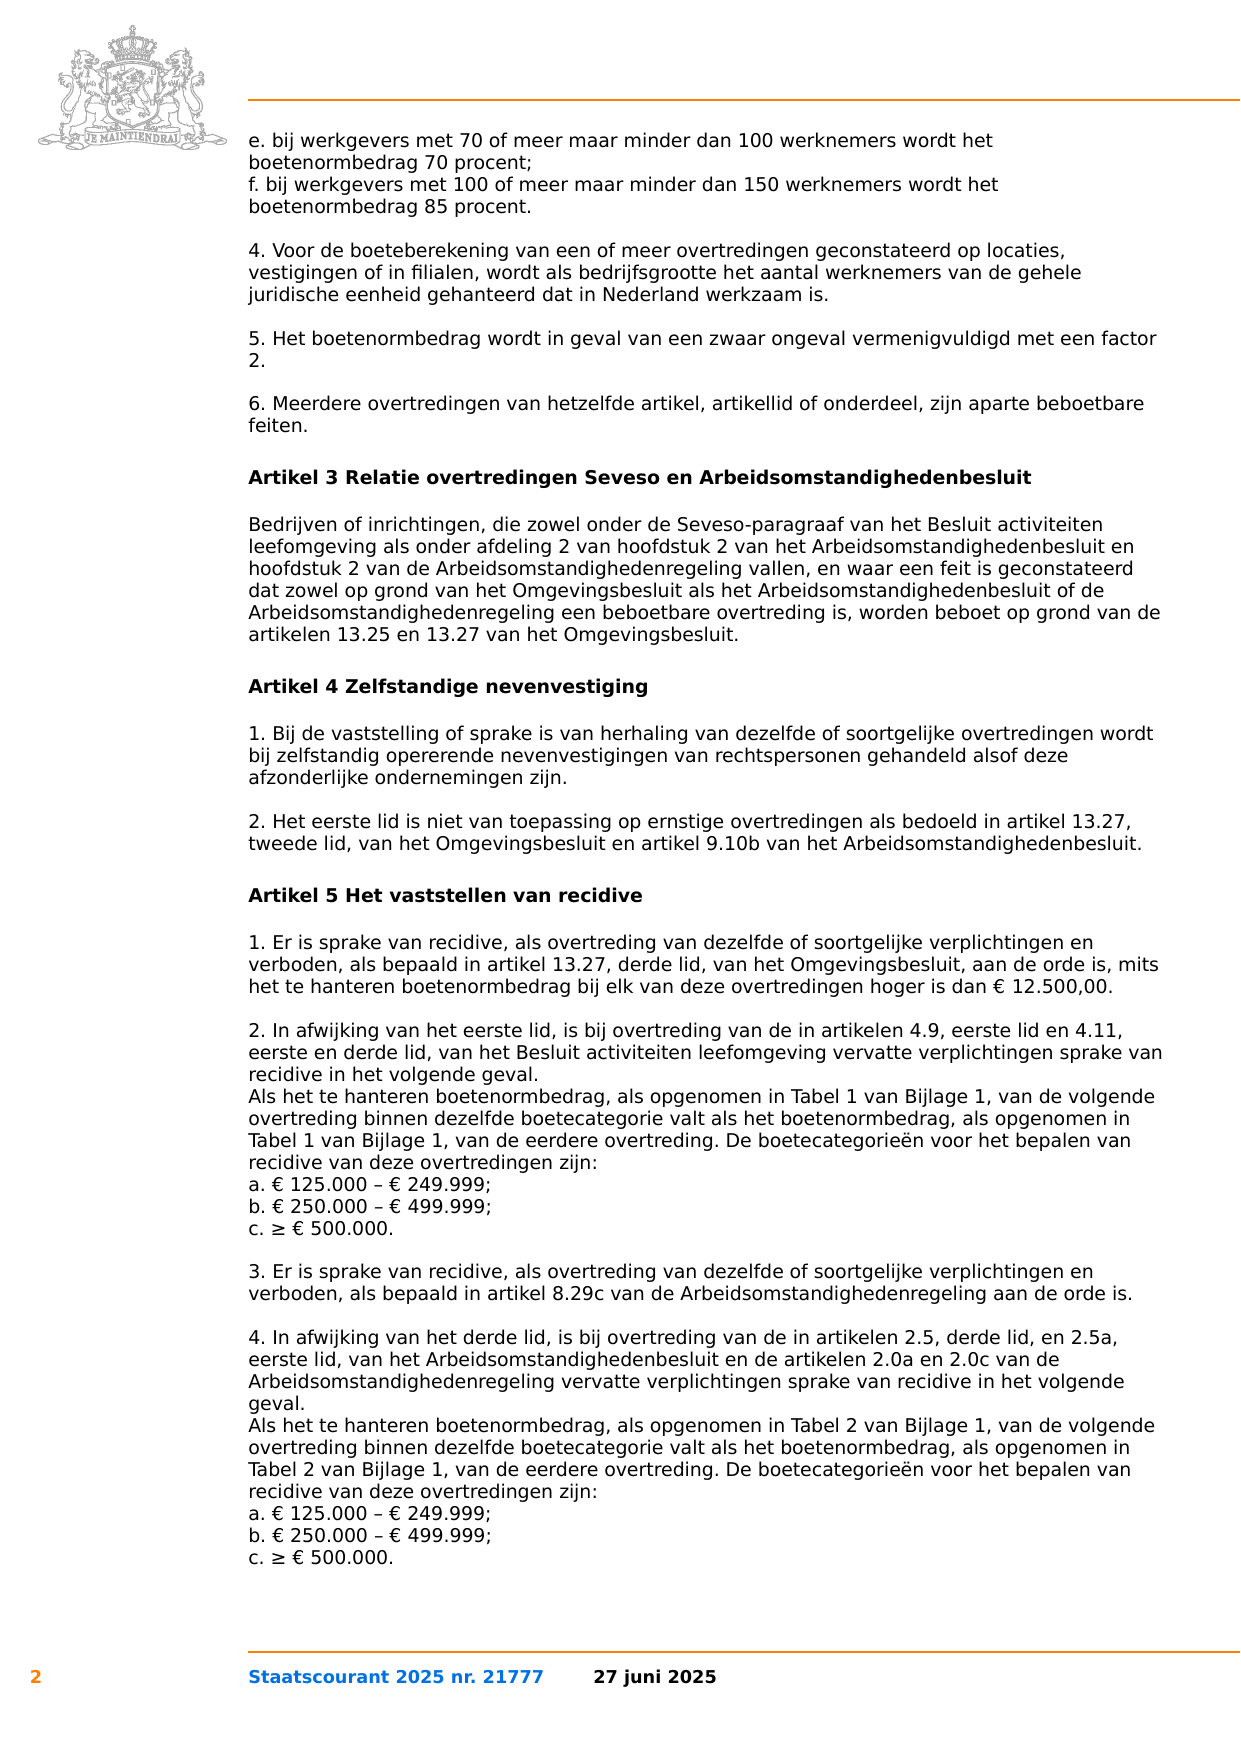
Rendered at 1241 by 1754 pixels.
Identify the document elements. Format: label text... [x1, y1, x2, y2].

subtitle Artikel 3 Relatie overtredingen Seveso en Arbeidsomstandighedenbesluit [248, 467, 1163, 489]
text 2. In afwijking van het eerste lid, is bij overtreding van de in artikelen 4.9, eerste lid en 4.11, eerste en derde lid, van het Besluit activiteiten leefomgeving vervatte verplichtingen sprake van recidive in het volgende geval. [248, 1020, 1163, 1086]
text c. ≥ € 500.000. [248, 1217, 1163, 1239]
text 1. Bij de vaststelling of sprake is van herhaling van dezelfde of soortgelijke overtredingen wordt bij zelfstandig opererende nevenvestigingen van rechtspersonen gehandeld alsof deze afzonderlijke ondernemingen zijn. [248, 723, 1163, 789]
text 4. Voor de boeteberekening van een of meer overtredingen geconstateerd op locaties, vestigingen of in filialen, wordt als bedrijfsgrootte het aantal werknemers van de gehele juridische eenheid gehanteerd dat in Nederland werkzaam is. [248, 240, 1163, 306]
text Als het te hanteren boetenormbedrag, als opgenomen in Tabel 2 van Bijlage 1, van de volgende overtreding binnen dezelfde boetecategorie valt als het boetenormbedrag, als opgenomen in Tabel 2 van Bijlage 1, van de eerdere overtreding. De boetecategorieën voor het bepalen van recidive van deze overtredingen zijn: [248, 1415, 1163, 1503]
text 3. Er is sprake van recidive, als overtreding van dezelfde of soortgelijke verplichtingen en verboden, als bepaald in artikel 8.29c van de Arbeidsomstandighedenregeling aan de orde is. [248, 1261, 1163, 1305]
text 5. Het boetenormbedrag wordt in geval van een zwaar ongeval vermenigvuldigd met een factor 2. [248, 327, 1163, 371]
text b. € 250.000 – € 499.999; [248, 1525, 1163, 1547]
text Bedrijven of inrichtingen, die zowel onder de Seveso-paragraaf van het Besluit activiteiten leefomgeving als onder afdeling 2 van hoofdstuk 2 van het Arbeidsomstandighedenbesluit en hoofdstuk 2 van de Arbeidsomstandighedenregeling vallen, en waar een feit is geconstateerd dat zowel op grond van het Omgevingsbesluit als het Arbeidsomstandighedenbesluit of de Arbeidsomstandighedenregeling een beboetbare overtreding is, worden beboet op grond van de artikelen 13.25 en 13.27 van het Omgevingsbesluit. [248, 514, 1163, 646]
text f. bij werkgevers met 100 of meer maar minder dan 150 werknemers wordt het boetenormbedrag 85 procent. [248, 174, 1163, 218]
text 2. Het eerste lid is niet van toepassing op ernstige overtredingen als bedoeld in artikel 13.27, tweede lid, van het Omgevingsbesluit en artikel 9.10b van het Arbeidsomstandighedenbesluit. [248, 811, 1163, 855]
text e. bij werkgevers met 70 of meer maar minder dan 100 werknemers wordt het boetenormbedrag 70 procent; [248, 130, 1163, 174]
text b. € 250.000 – € 499.999; [248, 1196, 1163, 1217]
text c. ≥ € 500.000. [248, 1547, 1163, 1569]
text 1. Er is sprake van recidive, als overtreding van dezelfde of soortgelijke verplichtingen en verboden, als bepaald in artikel 13.27, derde lid, van het Omgevingsbesluit, aan de orde is, mits het te hanteren boetenormbedrag bij elk van deze overtredingen hoger is dan € 12.500,00. [248, 932, 1163, 998]
text Als het te hanteren boetenormbedrag, als opgenomen in Tabel 1 van Bijlage 1, van de volgende overtreding binnen dezelfde boetecategorie valt als het boetenormbedrag, als opgenomen in Tabel 1 van Bijlage 1, van de eerdere overtreding. De boetecategorieën voor het bepalen van recidive van deze overtredingen zijn: [248, 1086, 1163, 1173]
text 6. Meerdere overtredingen van hetzelfde artikel, artikellid of onderdeel, zijn aparte beboetbare feiten. [248, 393, 1163, 437]
text a. € 125.000 – € 249.999; [248, 1173, 1163, 1196]
subtitle Artikel 5 Het vaststellen van recidive [248, 885, 1163, 907]
picture [38, 25, 227, 150]
text a. € 125.000 – € 249.999; [248, 1503, 1163, 1525]
text 4. In afwijking van het derde lid, is bij overtreding van de in artikelen 2.5, derde lid, en 2.5a, eerste lid, van het Arbeidsomstandighedenbesluit en de artikelen 2.0a en 2.0c van de Arbeidsomstandighedenregeling vervatte verplichtingen sprake van recidive in het volgende geval. [248, 1327, 1163, 1415]
subtitle Artikel 4 Zelfstandige nevenvestiging [248, 676, 1163, 698]
